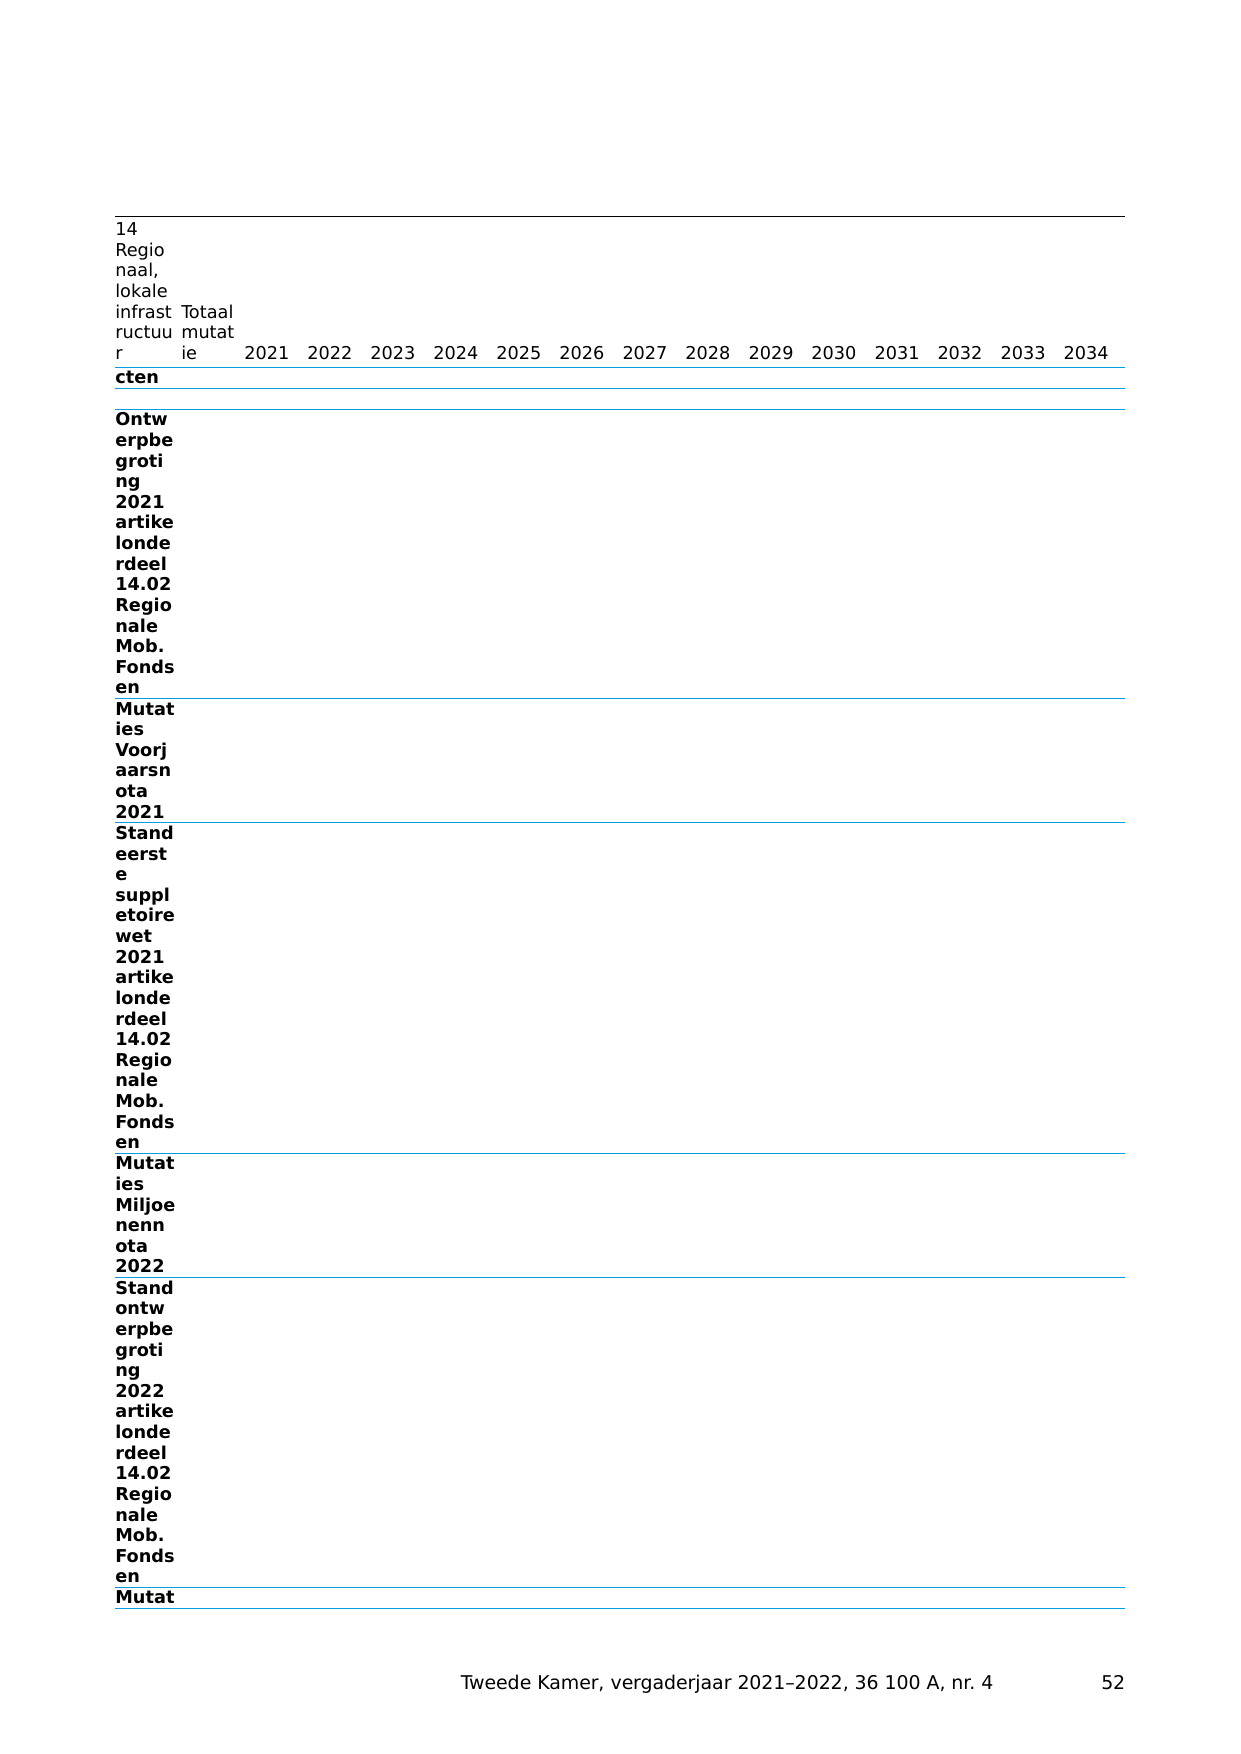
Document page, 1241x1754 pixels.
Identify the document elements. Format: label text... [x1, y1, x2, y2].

table_cell [745, 1588, 808, 1608]
table_cell 2022 [304, 217, 367, 366]
table_cell [808, 410, 871, 698]
table_cell [934, 368, 997, 388]
table_cell 2034 [1060, 217, 1125, 366]
table_cell Mutaties Miljoenennota 2022 [115, 1154, 178, 1277]
table_cell Totaal mutatie [178, 217, 241, 366]
table_cell [178, 1154, 241, 1277]
table_cell [556, 823, 619, 1153]
table_cell 2030 [808, 217, 871, 366]
table_cell [745, 389, 808, 409]
table_cell [808, 1588, 871, 1608]
table_cell Mutat [115, 1588, 178, 1608]
table_cell [934, 410, 997, 698]
table_cell [619, 1588, 682, 1608]
table_cell 2024 [430, 217, 493, 366]
table_cell [304, 699, 367, 822]
table_cell [808, 389, 871, 409]
table_cell [241, 368, 304, 388]
table_cell [304, 1278, 367, 1587]
table_cell [178, 1278, 241, 1587]
table_cell [682, 1588, 745, 1608]
table_cell [241, 699, 304, 822]
table_cell cten [115, 368, 178, 388]
table_cell [998, 368, 1060, 388]
table_cell [808, 699, 871, 822]
table_cell [871, 389, 934, 409]
table_cell 2021 [241, 217, 304, 366]
table_cell [808, 1278, 871, 1587]
table_cell [871, 699, 934, 822]
table_cell [745, 1154, 808, 1277]
table_cell [430, 410, 493, 698]
table_cell [241, 823, 304, 1153]
table_cell [745, 1278, 808, 1587]
table_cell [241, 389, 304, 409]
table_cell [682, 1278, 745, 1587]
table_cell [430, 823, 493, 1153]
table_cell [556, 410, 619, 698]
table_cell [871, 823, 934, 1153]
table_cell [619, 1278, 682, 1587]
table_cell [934, 1278, 997, 1587]
table_cell [1060, 410, 1125, 698]
table_cell [493, 368, 556, 388]
table_cell [682, 823, 745, 1153]
table_cell [178, 1588, 241, 1608]
table_cell Stand eerste suppletoire wet 2021 artikelonderdeel 14.02 Regionale Mob. Fondsen [115, 823, 178, 1153]
table_cell [493, 389, 556, 409]
table_cell [556, 699, 619, 822]
table_cell 2026 [556, 217, 619, 366]
table_cell [998, 410, 1060, 698]
table_cell [493, 699, 556, 822]
table_cell [430, 1588, 493, 1608]
table_cell [619, 389, 682, 409]
table_cell [367, 368, 430, 388]
table_cell [682, 410, 745, 698]
table_cell 2032 [934, 217, 997, 366]
table_cell 2031 [871, 217, 934, 366]
table_cell 2027 [619, 217, 682, 366]
table_cell Mutaties Voorjaarsnota 2021 [115, 699, 178, 822]
table_cell [493, 823, 556, 1153]
table_cell [934, 823, 997, 1153]
table_cell [241, 410, 304, 698]
table_cell [304, 1154, 367, 1277]
table_cell [367, 1588, 430, 1608]
table_cell 2028 [682, 217, 745, 366]
table_cell [430, 1278, 493, 1587]
table_cell [367, 389, 430, 409]
table_cell [682, 699, 745, 822]
table_cell [871, 1278, 934, 1587]
table_cell [1060, 1588, 1125, 1608]
table_cell [998, 1154, 1060, 1277]
table_cell [745, 699, 808, 822]
table_cell 2033 [998, 217, 1060, 366]
table_cell [304, 368, 367, 388]
table_cell 2025 [493, 217, 556, 366]
table_cell [998, 1278, 1060, 1587]
table_cell [682, 389, 745, 409]
table_cell [1060, 823, 1125, 1153]
table_cell [493, 1154, 556, 1277]
table_cell [998, 823, 1060, 1153]
table_cell [998, 1588, 1060, 1608]
table_cell [556, 1154, 619, 1277]
table_cell [682, 1154, 745, 1277]
table_cell 2023 [367, 217, 430, 366]
table_cell [619, 1154, 682, 1277]
table_cell [367, 1278, 430, 1587]
table_cell [241, 1278, 304, 1587]
table_cell 2029 [745, 217, 808, 366]
table_cell [871, 1154, 934, 1277]
table_cell [115, 389, 178, 409]
table_cell [934, 699, 997, 822]
table_cell [998, 389, 1060, 409]
table_cell [430, 1154, 493, 1277]
table_cell [619, 823, 682, 1153]
table_cell [178, 699, 241, 822]
table_cell [367, 699, 430, 822]
table_cell [998, 699, 1060, 822]
table_cell [1060, 1278, 1125, 1587]
table_cell [304, 823, 367, 1153]
table_cell [1060, 389, 1125, 409]
table_cell [556, 1278, 619, 1587]
table_cell [745, 410, 808, 698]
table_cell [871, 410, 934, 698]
table_cell [1060, 699, 1125, 822]
table_cell [241, 1588, 304, 1608]
table_cell Stand ontwerpbegroting 2022 artikelonderdeel 14.02 Regionale Mob. Fondsen [115, 1278, 178, 1587]
table_cell 14 Regionaal, lokale infrastructuur [115, 217, 178, 366]
table_cell Ontwerpbegroting 2021 artikelonderdeel 14.02 Regionale Mob. Fondsen [115, 410, 178, 698]
table_cell [304, 1588, 367, 1608]
table_cell [619, 368, 682, 388]
table_cell [430, 389, 493, 409]
table_cell [871, 368, 934, 388]
table_cell [367, 823, 430, 1153]
table_cell [619, 410, 682, 698]
table_cell [430, 699, 493, 822]
table_cell [178, 368, 241, 388]
table_cell [934, 389, 997, 409]
table_cell [745, 823, 808, 1153]
table_cell [556, 389, 619, 409]
table_cell [1060, 368, 1125, 388]
table_cell [367, 410, 430, 698]
table_cell [934, 1588, 997, 1608]
table_cell [178, 389, 241, 409]
table_cell [241, 1154, 304, 1277]
table_cell [556, 368, 619, 388]
table_cell [808, 1154, 871, 1277]
table_cell [493, 1588, 556, 1608]
table_cell [745, 368, 808, 388]
table_cell [430, 368, 493, 388]
table_cell [808, 368, 871, 388]
table_cell [178, 410, 241, 698]
table_cell [367, 1154, 430, 1277]
table_cell [1060, 1154, 1125, 1277]
table_cell [556, 1588, 619, 1608]
table_cell [493, 1278, 556, 1587]
table_cell [304, 389, 367, 409]
table_cell [808, 823, 871, 1153]
table_cell [871, 1588, 934, 1608]
table_cell [682, 368, 745, 388]
table_cell [304, 410, 367, 698]
table_cell [619, 699, 682, 822]
table_cell [493, 410, 556, 698]
table_cell [934, 1154, 997, 1277]
table_header Tabel 5 Artikel 14 Regionaal, lokale infrastructuur [115, 191, 1125, 216]
table_cell [178, 823, 241, 1153]
